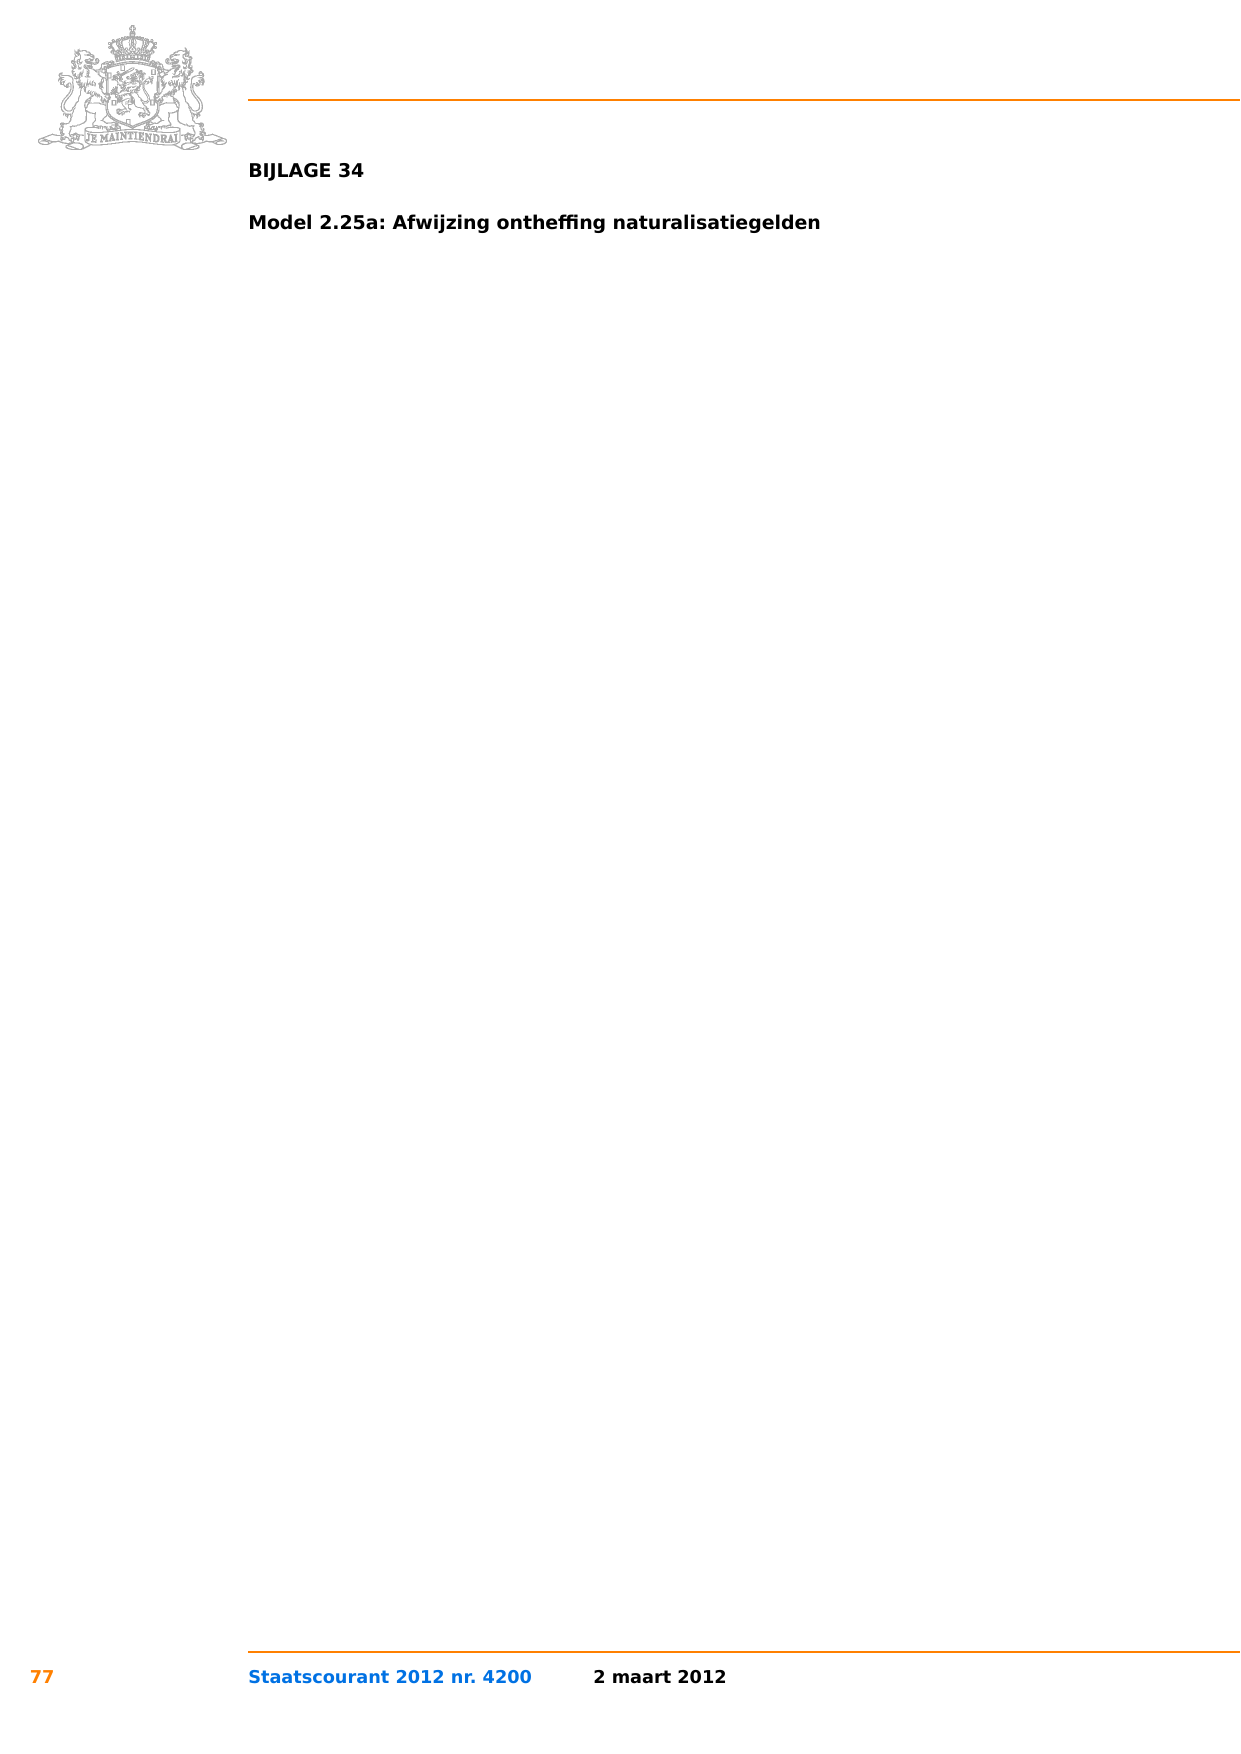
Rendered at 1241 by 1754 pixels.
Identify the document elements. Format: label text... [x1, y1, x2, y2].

subtitle BIJLAGE 34 [248, 160, 1163, 182]
picture [38, 25, 227, 150]
subtitle Model 2.25a: Afwijzing ontheffing naturalisatiegelden [248, 212, 1163, 234]
